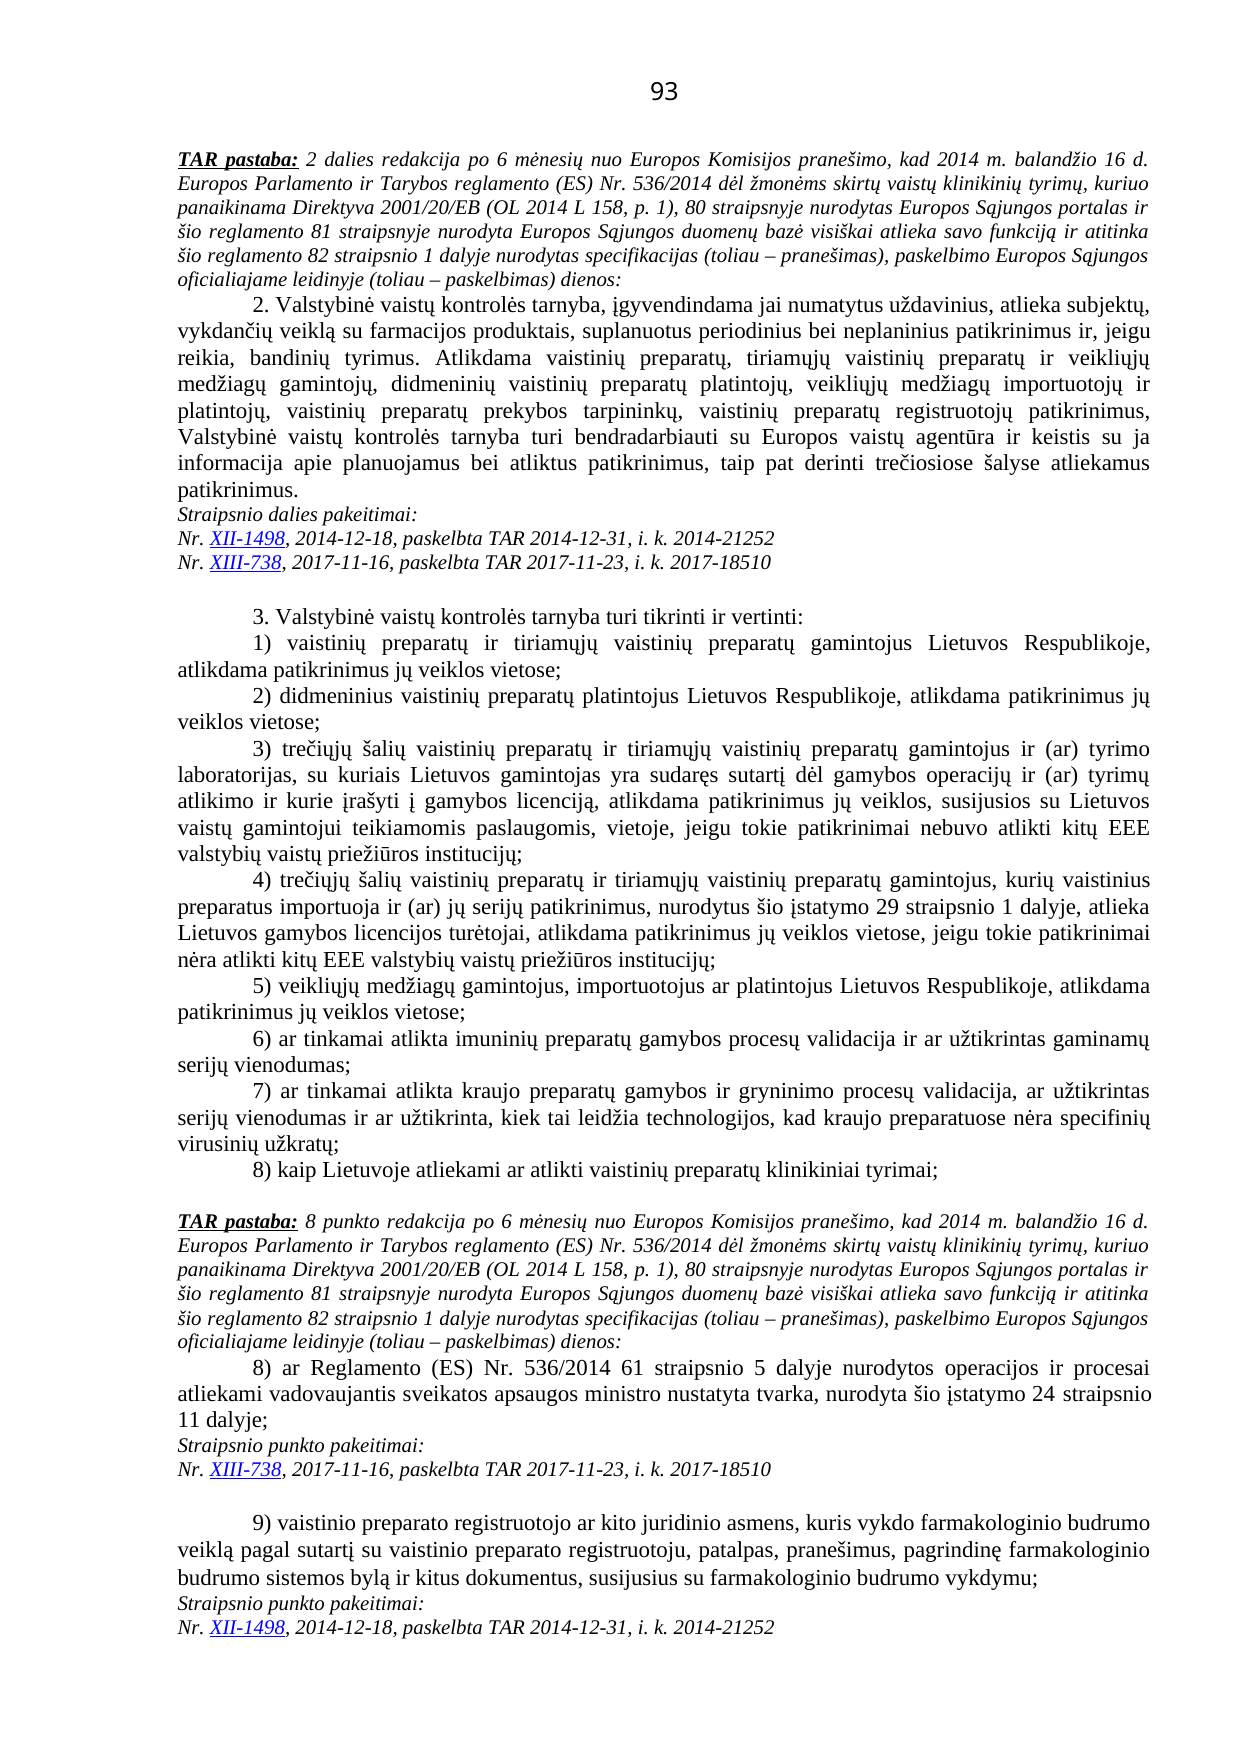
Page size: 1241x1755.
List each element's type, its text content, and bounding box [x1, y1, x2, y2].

text Straipsnio dalies pakeitimai: [177, 502, 1152, 526]
text 9) vaistinio preparato registruotojo ar kito juridinio asmens, kuris vykdo farmakologinio budrumo veiklą pagal sutartį su vaistinio preparato registruotoju, patalpas, pranešimus, pagrindinę farmakologinio budrumo sistemos bylą ir kitus dokumentus, susijusius su farmakologinio budrumo vykdymu; [177, 1509, 1152, 1591]
text Nr. XII-1498, 2014-12-18, paskelbta TAR 2014-12-31, i. k. 2014-21252 [177, 526, 1152, 550]
text 8) ar Reglamento (ES) Nr. 536/2014 61 straipsnio 5 dalyje nurodytos operacijos ir procesai atliekami vadovaujantis sveikatos apsaugos ministro nustatyta tvarka, nurodyta šio įstatymo 24 straipsnio 11 dalyje; [177, 1353, 1152, 1433]
text 2) didmeninius vaistinių preparatų platintojus Lietuvos Respublikoje, atlikdama patikrinimus jų veiklos vietose; [177, 682, 1152, 735]
text 3. Valstybinė vaistų kontrolės tarnyba turi tikrinti ir vertinti: [177, 603, 1152, 629]
text 8) kaip Lietuvoje atliekami ar atlikti vaistinių preparatų klinikiniai tyrimai; [177, 1156, 1152, 1183]
text TAR pastaba: 2 dalies redakcija po 6 mėnesių nuo Europos Komisijos pranešimo, kad 2014 m. balandžio 16 d. Europos Parlamento ir Tarybos reglamento (ES) Nr. 536/2014 dėl žmonėms skirtų vaistų klinikinių tyrimų, kuriuo panaikinama Direktyva 2001/20/EB (OL 2014 L 158, p. 1), 80 straipsnyje nurodytas Europos Sąjungos portalas ir šio reglamento 81 straipsnyje nurodyta Europos Sąjungos duomenų bazė visiškai atlieka savo funkciją ir atitinka šio reglamento 82 straipsnio 1 dalyje nurodytas specifikacijas (toliau – pranešimas), paskelbimo Europos Sąjungos oficialiajame leidinyje (toliau – paskelbimas) dienos: [177, 147, 1152, 291]
text 6) ar tinkamai atlikta imuninių preparatų gamybos procesų validacija ir ar užtikrintas gaminamų serijų vienodumas; [177, 1025, 1152, 1077]
text 1) vaistinių preparatų ir tiriamųjų vaistinių preparatų gamintojus Lietuvos Respublikoje, atlikdama patikrinimus jų veiklos vietose; [177, 629, 1152, 682]
text 3) trečiųjų šalių vaistinių preparatų ir tiriamųjų vaistinių preparatų gamintojus ir (ar) tyrimo laboratorijas, su kuriais Lietuvos gamintojas yra sudaręs sutartį dėl gamybos operacijų ir (ar) tyrimų atlikimo ir kurie įrašyti į gamybos licenciją, atlikdama patikrinimus jų veiklos, susijusios su Lietuvos vaistų gamintojui teikiamomis paslaugomis, vietoje, jeigu tokie patikrinimai nebuvo atlikti kitų EEE valstybių vaistų priežiūros institucijų; [177, 735, 1152, 867]
text 5) veikliųjų medžiagų gamintojus, importuotojus ar platintojus Lietuvos Respublikoje, atlikdama patikrinimus jų veiklos vietose; [177, 972, 1152, 1025]
text Nr. XII-1498, 2014-12-18, paskelbta TAR 2014-12-31, i. k. 2014-21252 [177, 1615, 1152, 1639]
text 7) ar tinkamai atlikta kraujo preparatų gamybos ir gryninimo procesų validacija, ar užtikrintas serijų vienodumas ir ar užtikrinta, kiek tai leidžia technologijos, kad kraujo preparatuose nėra specifinių virusinių užkratų; [177, 1077, 1152, 1156]
text 4) trečiųjų šalių vaistinių preparatų ir tiriamųjų vaistinių preparatų gamintojus, kurių vaistinius preparatus importuoja ir (ar) jų serijų patikrinimus, nurodytus šio įstatymo 29 straipsnio 1 dalyje, atlieka Lietuvos gamybos licencijos turėtojai, atlikdama patikrinimus jų veiklos vietose, jeigu tokie patikrinimai nėra atlikti kitų EEE valstybių vaistų priežiūros institucijų; [177, 867, 1152, 972]
text Straipsnio punkto pakeitimai: [177, 1433, 1152, 1457]
text Nr. XIII-738, 2017-11-16, paskelbta TAR 2017-11-23, i. k. 2017-18510 [177, 1457, 1152, 1481]
text TAR pastaba: 8 punkto redakcija po 6 mėnesių nuo Europos Komisijos pranešimo, kad 2014 m. balandžio 16 d. Europos Parlamento ir Tarybos reglamento (ES) Nr. 536/2014 dėl žmonėms skirtų vaistų klinikinių tyrimų, kuriuo panaikinama Direktyva 2001/20/EB (OL 2014 L 158, p. 1), 80 straipsnyje nurodytas Europos Sąjungos portalas ir šio reglamento 81 straipsnyje nurodyta Europos Sąjungos duomenų bazė visiškai atlieka savo funkciją ir atitinka šio reglamento 82 straipsnio 1 dalyje nurodytas specifikacijas (toliau – pranešimas), paskelbimo Europos Sąjungos oficialiajame leidinyje (toliau – paskelbimas) dienos: [177, 1209, 1152, 1353]
text 2. Valstybinė vaistų kontrolės tarnyba, įgyvendindama jai numatytus uždavinius, atlieka subjektų, vykdančių veiklą su farmacijos produktais, suplanuotus periodinius bei neplaninius patikrinimus ir, jeigu reikia, bandinių tyrimus. Atlikdama vaistinių preparatų, tiriamųjų vaistinių preparatų ir veikliųjų medžiagų gamintojų, didmeninių vaistinių preparatų platintojų, veikliųjų medžiagų importuotojų ir platintojų, vaistinių preparatų prekybos tarpininkų, vaistinių preparatų registruotojų patikrinimus, Valstybinė vaistų kontrolės tarnyba turi bendradarbiauti su Europos vaistų agentūra ir keistis su ja informacija apie planuojamus bei atliktus patikrinimus, taip pat derinti trečiosiose šalyse atliekamus patikrinimus. [177, 291, 1152, 502]
text Nr. XIII-738, 2017-11-16, paskelbta TAR 2017-11-23, i. k. 2017-18510 [177, 550, 1152, 574]
text Straipsnio punkto pakeitimai: [177, 1591, 1152, 1615]
